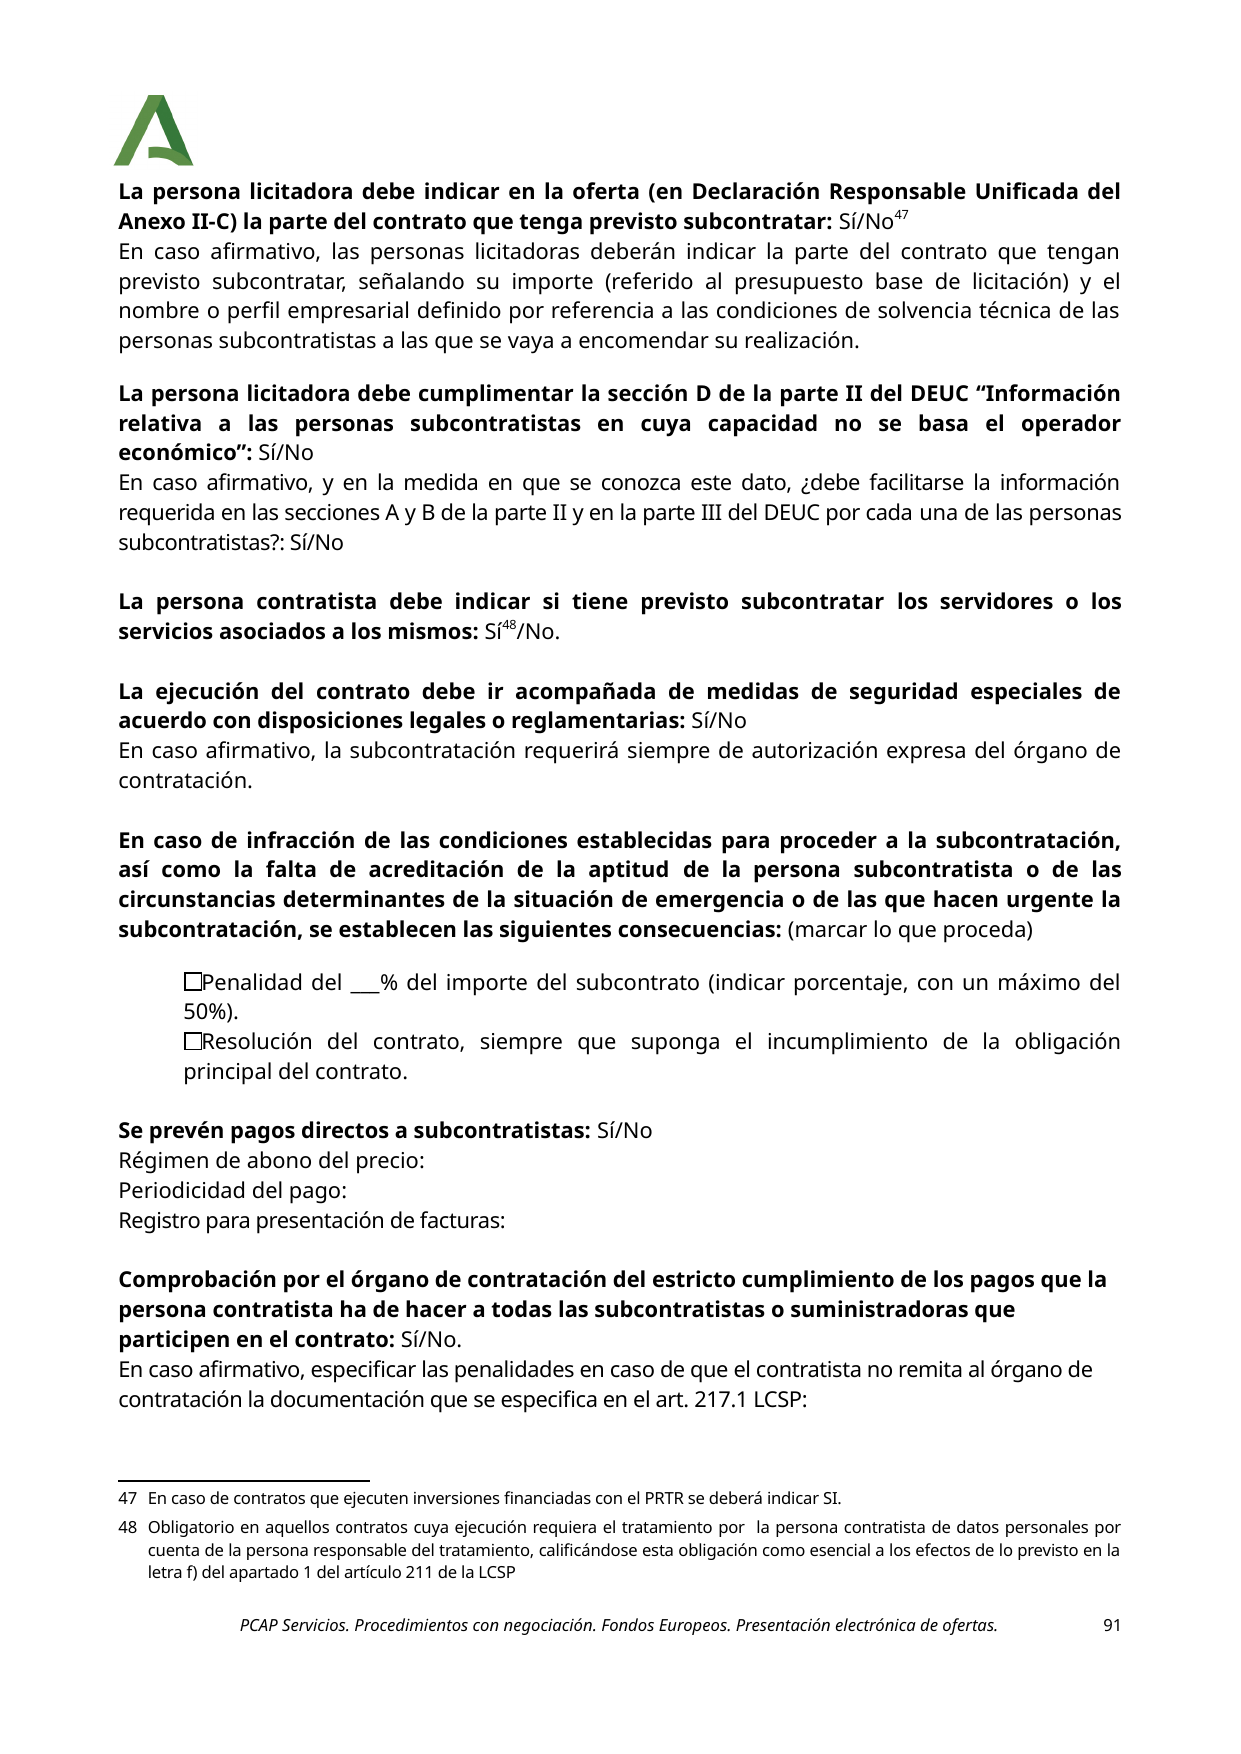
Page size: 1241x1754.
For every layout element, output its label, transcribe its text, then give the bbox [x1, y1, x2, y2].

text En caso afirmativo, las personas licitadoras deberán indicar la parte del contrato que tengan previsto subcontratar, señalando su importe (referido al presupuesto base de licitación) y el nombre o perfil empresarial definido por referencia a las condiciones de solvencia técnica de las personas subcontratistas a las que se vaya a encomendar su realización. [118, 236, 1122, 355]
text En caso afirmativo, y en la medida en que se conozca este dato, ¿debe facilitarse la información requerida en las secciones A y B de la parte II y en la parte III del DEUC por cada una de las personas subcontratistas?: Sí/No [118, 467, 1122, 557]
text La persona licitadora debe indicar en la oferta (en Declaración Responsable Unificada del Anexo II-C) la parte del contrato que tenga previsto subcontratar: Sí/No [118, 176, 1122, 236]
text En caso de infracción de las condiciones establecidas para proceder a la subcontratación, así como la falta de acreditación de la aptitud de la persona subcontratista o de las circunstancias determinantes de la situación de emergencia o de las que hacen urgente la subcontratación, se establecen las siguientes consecuencias: (marcar lo que proceda) [118, 825, 1122, 944]
text Periodicidad del pago: [118, 1175, 1122, 1205]
picture [109, 91, 198, 170]
text En caso de contratos que ejecuten inversiones financiadas con el PRTR se deberá indicar SI. [118, 1487, 1122, 1509]
text La persona contratista debe indicar si tiene previsto subcontratar los servidores o los servicios asociados a los mismos: Sí/No. [118, 586, 1122, 646]
text La ejecución del contrato debe ir acompañada de medidas de seguridad especiales de acuerdo con disposiciones legales o reglamentarias: Sí/No [118, 676, 1122, 735]
text Resolución del contrato, siempre que suponga el incumplimiento de la obligación principal del contrato. [183, 1026, 1122, 1086]
text Registro para presentación de facturas: [118, 1205, 1122, 1235]
text Régimen de abono del precio: [118, 1145, 1122, 1175]
text La persona licitadora debe cumplimentar la sección D de la parte II del DEUC “Información relativa a las personas subcontratistas en cuya capacidad no se basa el operador económico”: Sí/No [118, 378, 1122, 467]
text Se prevén pagos directos a subcontratistas: Sí/No [118, 1116, 1122, 1145]
text Obligatorio en aquellos contratos cuya ejecución requiera el tratamiento por la persona contratista de datos personales por cuenta de la persona responsable del tratamiento, calificándose esta obligación como esencial a los efectos de lo previsto en la letra f) del apartado 1 del artículo 211 de la LCSP [118, 1516, 1122, 1584]
text Comprobación por el órgano de contratación del estricto cumplimiento de los pagos que la persona contratista ha de hacer a todas las subcontratistas o suministradoras que participen en el contrato: Sí/No. [118, 1264, 1122, 1354]
text Penalidad del ___% del importe del subcontrato (indicar porcentaje, con un máximo del 50%). [183, 967, 1122, 1026]
text En caso afirmativo, especificar las penalidades en caso de que el contratista no remita al órgano de contratación la documentación que se especifica en el art. 217.1 LCSP: [118, 1354, 1122, 1413]
text En caso afirmativo, la subcontratación requerirá siempre de autorización expresa del órgano de contratación. [118, 735, 1122, 795]
